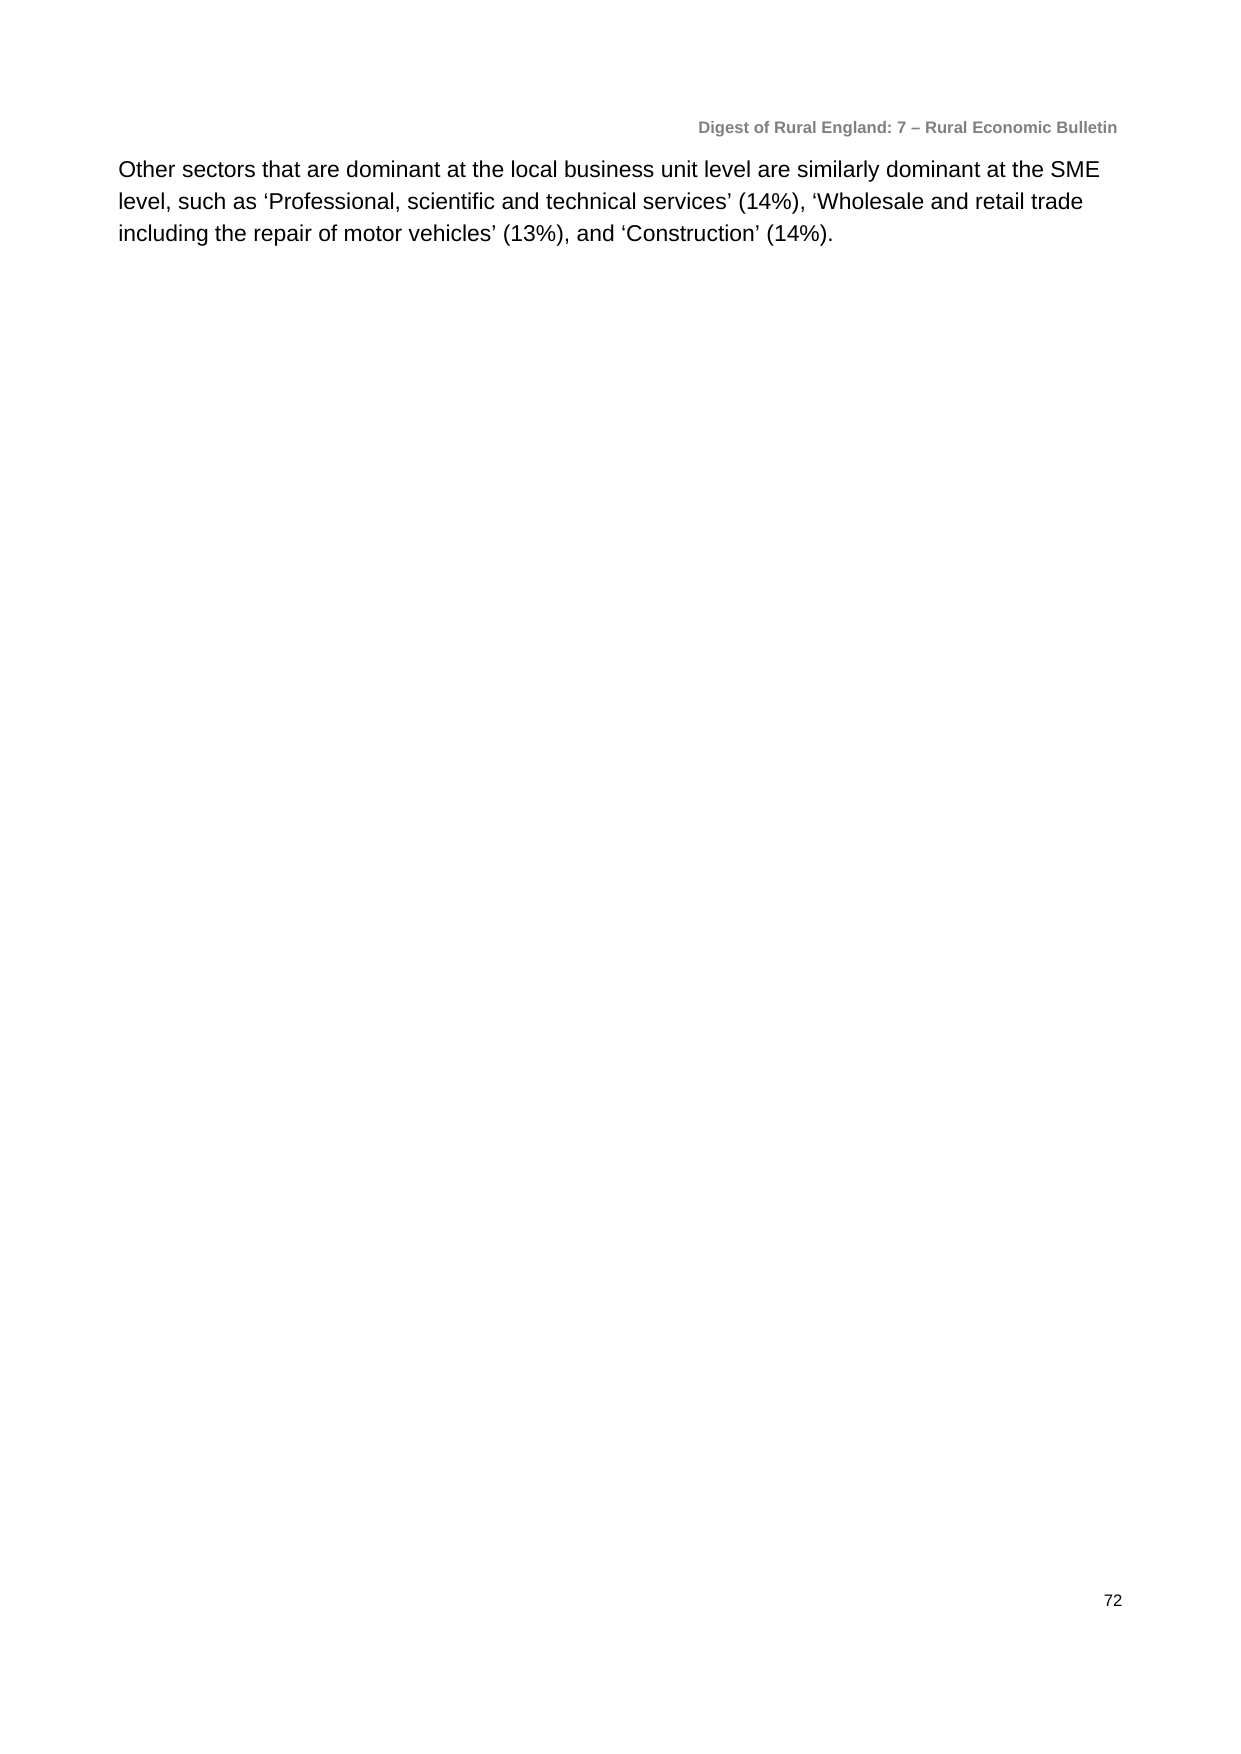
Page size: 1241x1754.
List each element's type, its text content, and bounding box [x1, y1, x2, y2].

text Other sectors that are dominant at the local business unit level are similarly dominant at the SME level, such as ‘Professional, scientific and technical services’ (14%), ‘Wholesale and retail trade including the repair of motor vehicles’ (13%), and ‘Construction’ (14%). [118, 156, 1122, 246]
